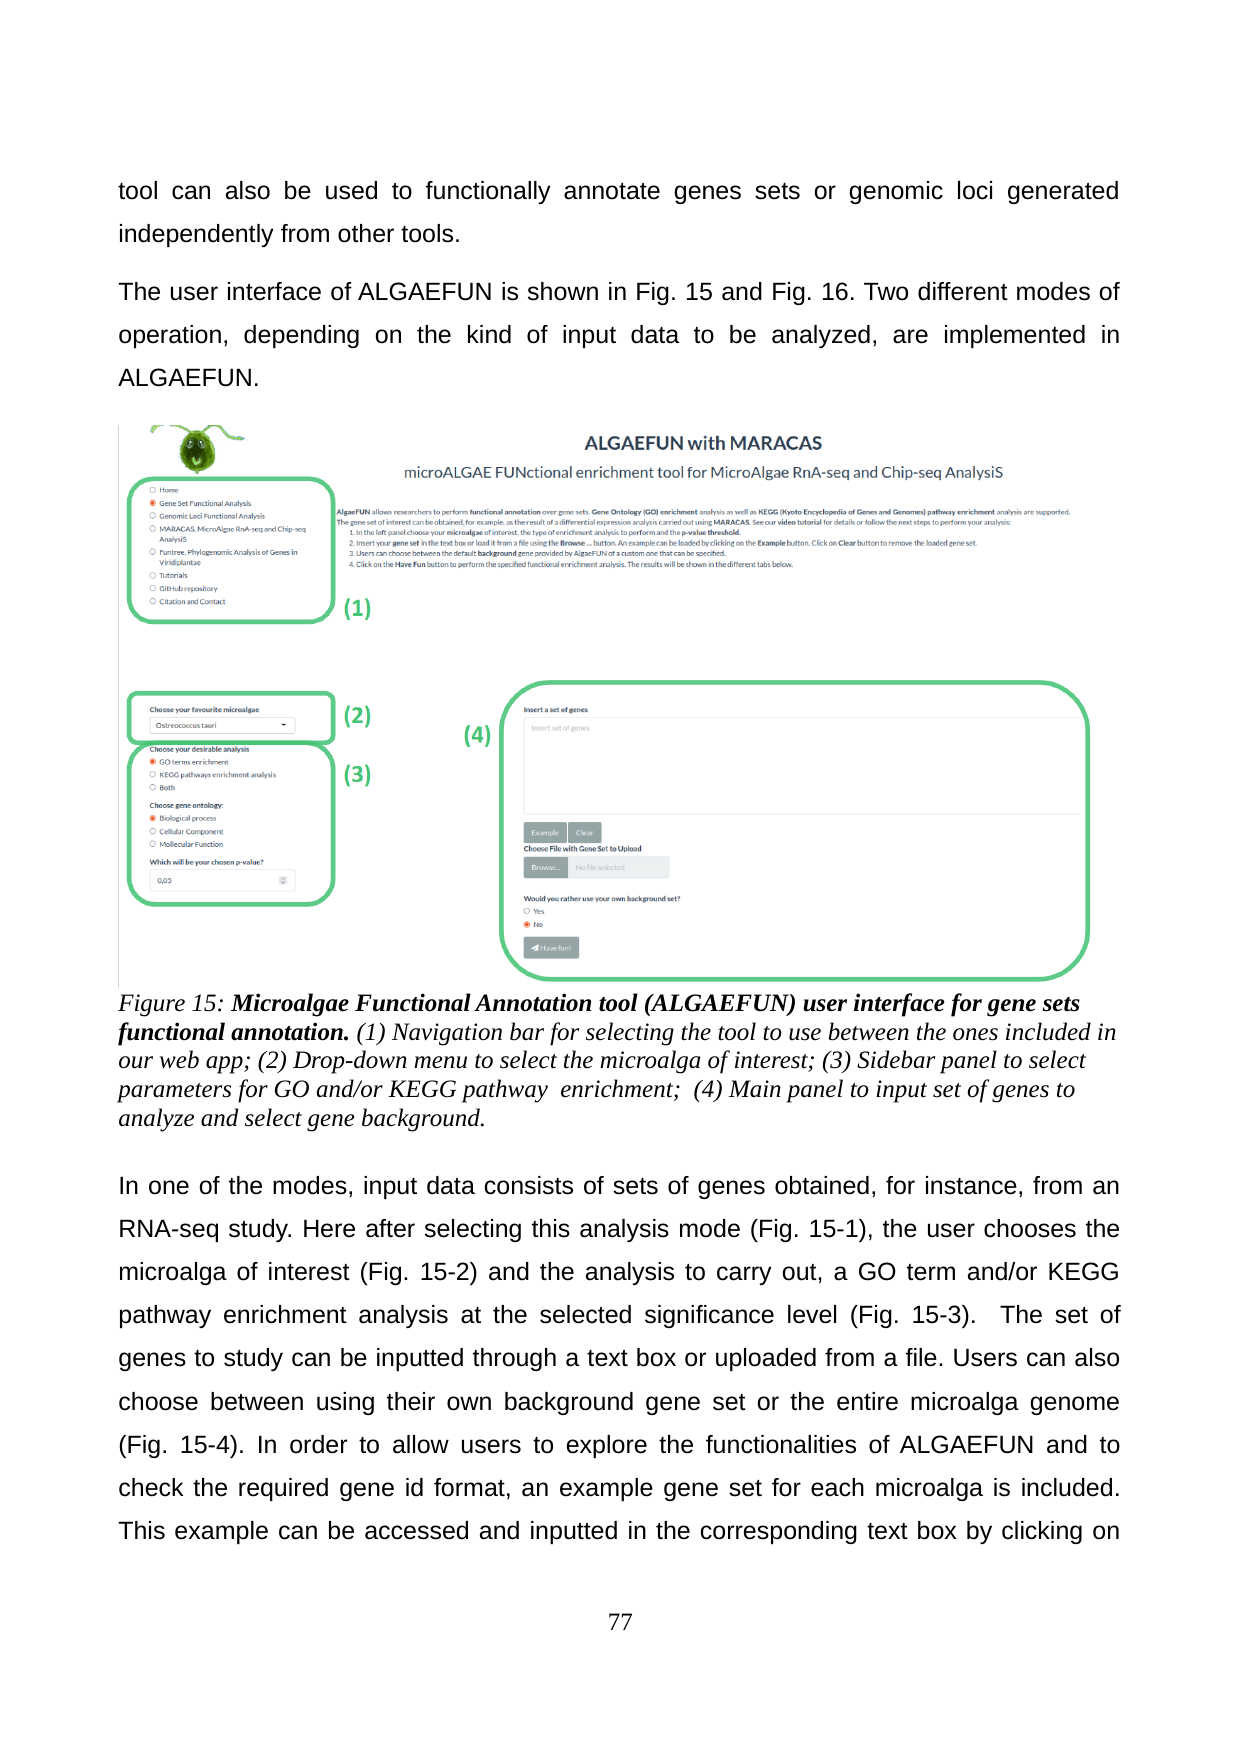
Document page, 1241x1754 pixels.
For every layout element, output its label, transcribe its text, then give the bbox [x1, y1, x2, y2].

text Figure 15: Microalgae Functional Annotation tool (ALGAEFUN) user interface for gene sets functional annotation. (1) Navigation bar for selecting the tool to use between the ones included in our web app; (2) Drop-down menu to select the microalga of interest; (3) Sidebar panel to select parameters for GO and/or KEGG pathway enrichment; (4) Main panel to input set of genes to analyze and select gene background. [118, 988, 1122, 1132]
picture [118, 425, 1123, 988]
text The user interface of ALGAEFUN is shown in Fig. 15 and Fig. 16. Two different modes of operation, depending on the kind of input data to be analyzed, are implemented in ALGAEFUN. [118, 277, 1122, 392]
text In one of the modes, input data consists of sets of genes obtained, for instance, from an RNA-seq study. Here after selecting this analysis mode (Fig. 15-1), the user chooses the microalga of interest (Fig. 15-2) and the analysis to carry out, a GO term and/or KEGG pathway enrichment analysis at the selected significance level (Fig. 15-3). The set of genes to study can be inputted through a text box or uploaded from a file. Users can also choose between using their own background gene set or the entire microalga genome (Fig. 15-4). In order to allow users to explore the functionalities of ALGAEFUN and to check the required gene id format, an example gene set for each microalga is included. This example can be accessed and inputted in the corresponding text box by clicking on [118, 1132, 1122, 1544]
text tool can also be used to functionally annotate genes sets or genomic loci generated independently from other tools. [118, 176, 1122, 248]
